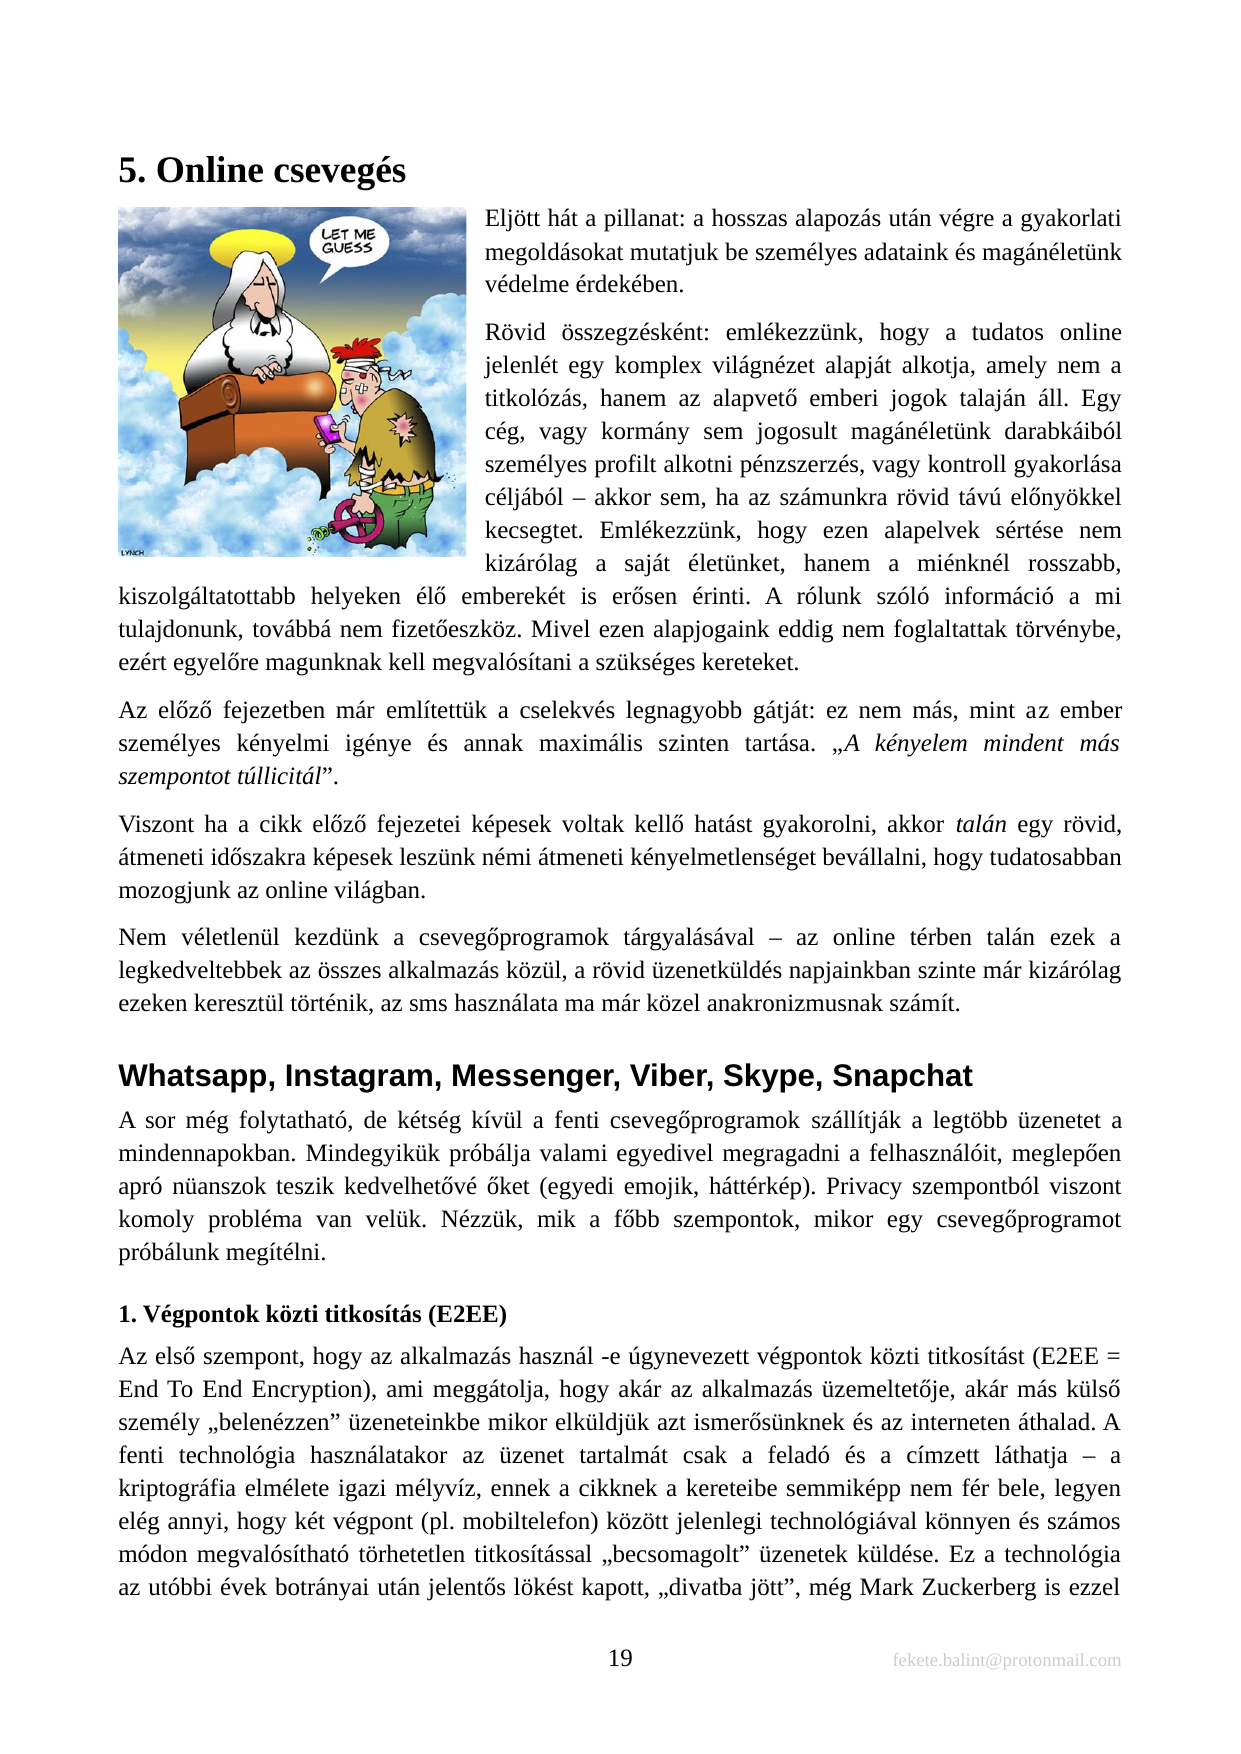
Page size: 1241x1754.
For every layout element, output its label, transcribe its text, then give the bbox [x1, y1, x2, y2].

text Az első szempont, hogy az alkalmazás használ -e úgynevezett végpontok közti titkosítást (E2EE = End To End Encryption), ami meggátolja, hogy akár az alkalmazás üzemeltetője, akár más külső személy „belenézzen” üzeneteinkbe mikor elküldjük azt ismerősünknek és az interneten áthalad. A fenti technológia használatakor az üzenet tartalmát csak a feladó és a címzett láthatja – a kriptográfia elmélete igazi mélyvíz, ennek a cikknek a kereteibe semmiképp nem fér bele, legyen elég annyi, hogy két végpont (pl. mobiltelefon) között jelenlegi technológiával könnyen és számos módon megvalósítható törhetetlen titkosítással „becsomagolt” üzenetek küldése. Ez a technológia az utóbbi évek botrányai után jelentős lökést kapott, „divatba jött”, még Mark Zuckerberg is ezzel [118, 1341, 1122, 1601]
subtitle Whatsapp, Instagram, Messenger, Viber, Skype, Snapchat [118, 1057, 1122, 1093]
text Viszont ha a cikk előző fejezetei képesek voltak kellő hatást gyakorolni, akkor talán egy rövid, átmeneti időszakra képesek leszünk némi átmeneti kényelmetlenséget bevállalni, hogy tudatosabban mozogjunk az online világban. [118, 809, 1122, 903]
subtitle 5. Online csevegés [118, 148, 1122, 191]
text Rövid összegzésként: emlékezzünk, hogy a tudatos online jelenlét egy komplex világnézet alapját alkotja, amely nem a titkolózás, hanem az alapvető emberi jogok talaján áll. Egy cég, vagy kormány sem jogosult magánéletünk darabkáiból személyes profilt alkotni pénzszerzés, vagy kontroll gyakorlása céljából – akkor sem, ha az számunkra rövid távú előnyökkel kecsegtet. Emlékezzünk, hogy ezen alapelvek sértése nem kizárólag a saját életünket, hanem a miénknél rosszabb, kiszolgáltatottabb helyeken élő emberekét is erősen érinti. A rólunk szóló információ a mi tulajdonunk, továbbá nem fizetőeszköz. Mivel ezen alapjogaink eddig nem foglaltattak törvénybe, ezért egyelőre magunknak kell megvalósítani a szükséges kereteket. [118, 317, 1122, 676]
text Eljött hát a pillanat: a hosszas alapozás után végre a gyakorlati megoldásokat mutatjuk be személyes adataink és magánéletünk védelme érdekében. [118, 203, 1122, 298]
picture [118, 207, 467, 557]
subtitle 1. Végpontok közti titkosítás (E2EE) [118, 1299, 1122, 1328]
text Az előző fejezetben már említettük a cselekvés legnagyobb gátját: ez nem más, mint az ember személyes kényelmi igénye és annak maximális szinten tartása. „A kényelem mindent más szempontot túllicitál”. [118, 695, 1122, 790]
text A sor még folytatható, de kétség kívül a fenti csevegőprogramok szállítják a legtöbb üzenetet a mindennapokban. Mindegyikük próbálja valami egyedivel megragadni a felhasználóit, meglepően apró nüanszok teszik kedvelhetővé őket (egyedi emojik, háttérkép). Privacy szempontból viszont komoly probléma van velük. Nézzük, mik a főbb szempontok, mikor egy csevegőprogramot próbálunk megítélni. [118, 1105, 1122, 1266]
text Nem véletlenül kezdünk a csevegőprogramok tárgyalásával – az online térben talán ezek a legkedveltebbek az összes alkalmazás közül, a rövid üzenetküldés napjainkban szinte már kizárólag ezeken keresztül történik, az sms használata ma már közel anakronizmusnak számít. [118, 922, 1122, 1017]
